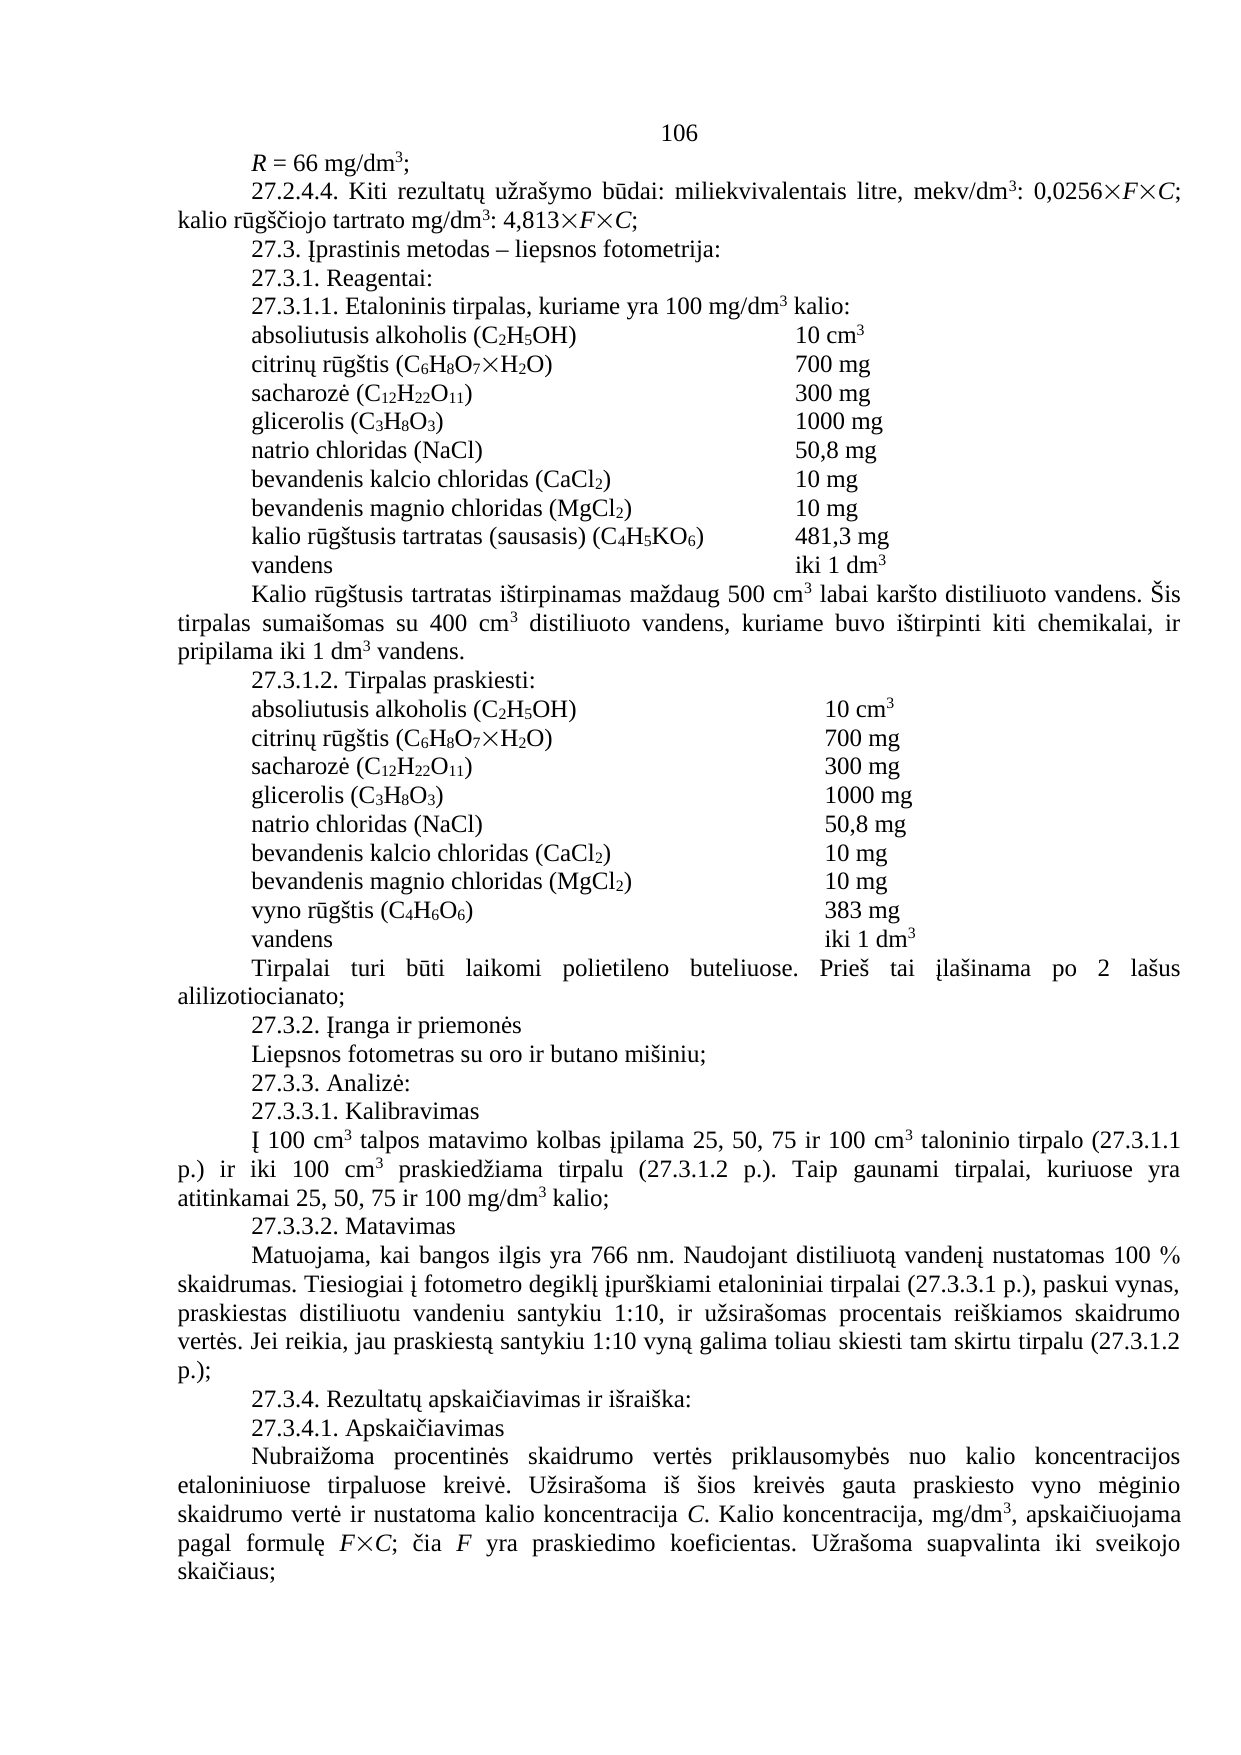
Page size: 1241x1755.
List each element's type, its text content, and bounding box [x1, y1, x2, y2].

text 27.3.1.2. Tirpalas praskiesti: [177, 665, 1181, 694]
text vandens iki 1 dm3 [177, 924, 1181, 953]
text 27.3.4.1. Apskaičiavimas [177, 1413, 1181, 1441]
text 27.3.3.1. Kalibravimas [177, 1096, 1181, 1125]
text 27.3.1. Reagentai: [177, 263, 1181, 291]
text Kalio rūgštusis tartratas ištirpinamas maždaug 500 cm3 labai karšto distiliuoto vandens. Šis tirpalas sumaišomas su 400 cm3 distiliuoto vandens, kuriame buvo ištirpinti kiti chemikalai, ir pripilama iki 1 dm3 vandens. [177, 579, 1181, 665]
text natrio chloridas (NaCl) 50,8 mg [177, 809, 1181, 838]
text 27.3.4. Rezultatų apskaičiavimas ir išraiška: [177, 1384, 1181, 1413]
text kalio rūgštusis tartratas (sausasis) (C4H5KO6) 481,3 mg [177, 521, 1181, 550]
text glicerolis (C3H8O3) 1000 mg [177, 780, 1181, 809]
text Liepsnos fotometras su oro ir butano mišiniu; [177, 1039, 1181, 1068]
text 27.3.2. Įranga ir priemonės [177, 1010, 1181, 1039]
text vyno rūgštis (C4H6O6) 383 mg [177, 895, 1181, 924]
text 27.3.1.1. Etaloninis tirpalas, kuriame yra 100 mg/dm3 kalio: [177, 291, 1181, 320]
text bevandenis kalcio chloridas (CaCl2) 10 mg [177, 838, 1181, 866]
text 27.3.3. Analizė: [177, 1068, 1181, 1096]
text Nubraižoma procentinės skaidrumo vertės priklausomybės nuo kalio koncentracijos etaloniniuose tirpaluose kreivė. Užsirašoma iš šios kreivės gauta praskiesto vyno mėginio skaidrumo vertė ir nustatoma kalio koncentracija C. Kalio koncentracija, mg/dm3, apskaičiuojama pagal formulę FC; čia F yra praskiedimo koeficientas. Užrašoma suapvalinta iki sveikojo skaičiaus; [177, 1441, 1181, 1585]
text absoliutusis alkoholis (C2H5OH) 10 cm3 [177, 320, 1181, 349]
text Tirpalai turi būti laikomi polietileno buteliuose. Prieš tai įlašinama po 2 lašus alilizotiocianato; [177, 953, 1181, 1010]
text Matuojama, kai bangos ilgis yra 766 nm. Naudojant distiliuotą vandenį nustatomas 100  skaidrumas. Tiesiogiai į fotometro degiklį įpurškiami etaloniniai tirpalai (27.3.3.1 p.), paskui vynas, praskiestas distiliuotu vandeniu santykiu 1:10, ir užsirašomas procentais reiškiamos skaidrumo vertės. Jei reikia, jau praskiestą santykiu 1:10 vyną galima toliau skiesti tam skirtu tirpalu (27.3.1.2 p.); [177, 1240, 1181, 1384]
text bevandenis magnio chloridas (MgCl2) 10 mg [177, 493, 1181, 521]
text 27.2.4.4. Kiti rezultatų užrašymo būdai: miliekvivalentais litre, mekv/dm3: 0,0256FC; kalio rūgščiojo tartrato mg/dm3: 4,813FC; [177, 176, 1181, 234]
text citrinų rūgštis (C6H8O7H2O) 700 mg [177, 723, 1181, 751]
text glicerolis (C3H8O3) 1000 mg [177, 406, 1181, 435]
text natrio chloridas (NaCl) 50,8 mg [177, 435, 1181, 464]
text Į 100 cm3 talpos matavimo kolbas įpilama 25, 50, 75 ir 100 cm3 taloninio tirpalo (27.3.1.1 p.) ir iki 100 cm3 praskiedžiama tirpalu (27.3.1.2 p.). Taip gaunami tirpalai, kuriuose yra atitinkamai 25, 50, 75 ir 100 mg/dm3 kalio; [177, 1125, 1181, 1211]
text vandens iki 1 dm3 [177, 550, 1181, 579]
text sacharozė (C12H22O11) 300 mg [177, 378, 1181, 406]
text citrinų rūgštis (C6H8O7H2O) 700 mg [177, 349, 1181, 378]
text bevandenis magnio chloridas (MgCl2) 10 mg [177, 866, 1181, 895]
text absoliutusis alkoholis (C2H5OH) 10 cm3 [177, 694, 1181, 723]
text 27.3.3.2. Matavimas [177, 1211, 1181, 1240]
text R = 66 mg/dm3; [177, 148, 1181, 176]
text sacharozė (C12H22O11) 300 mg [177, 751, 1181, 780]
text 27.3. Įprastinis metodas – liepsnos fotometrija: [177, 234, 1181, 263]
text bevandenis kalcio chloridas (CaCl2) 10 mg [177, 464, 1181, 493]
